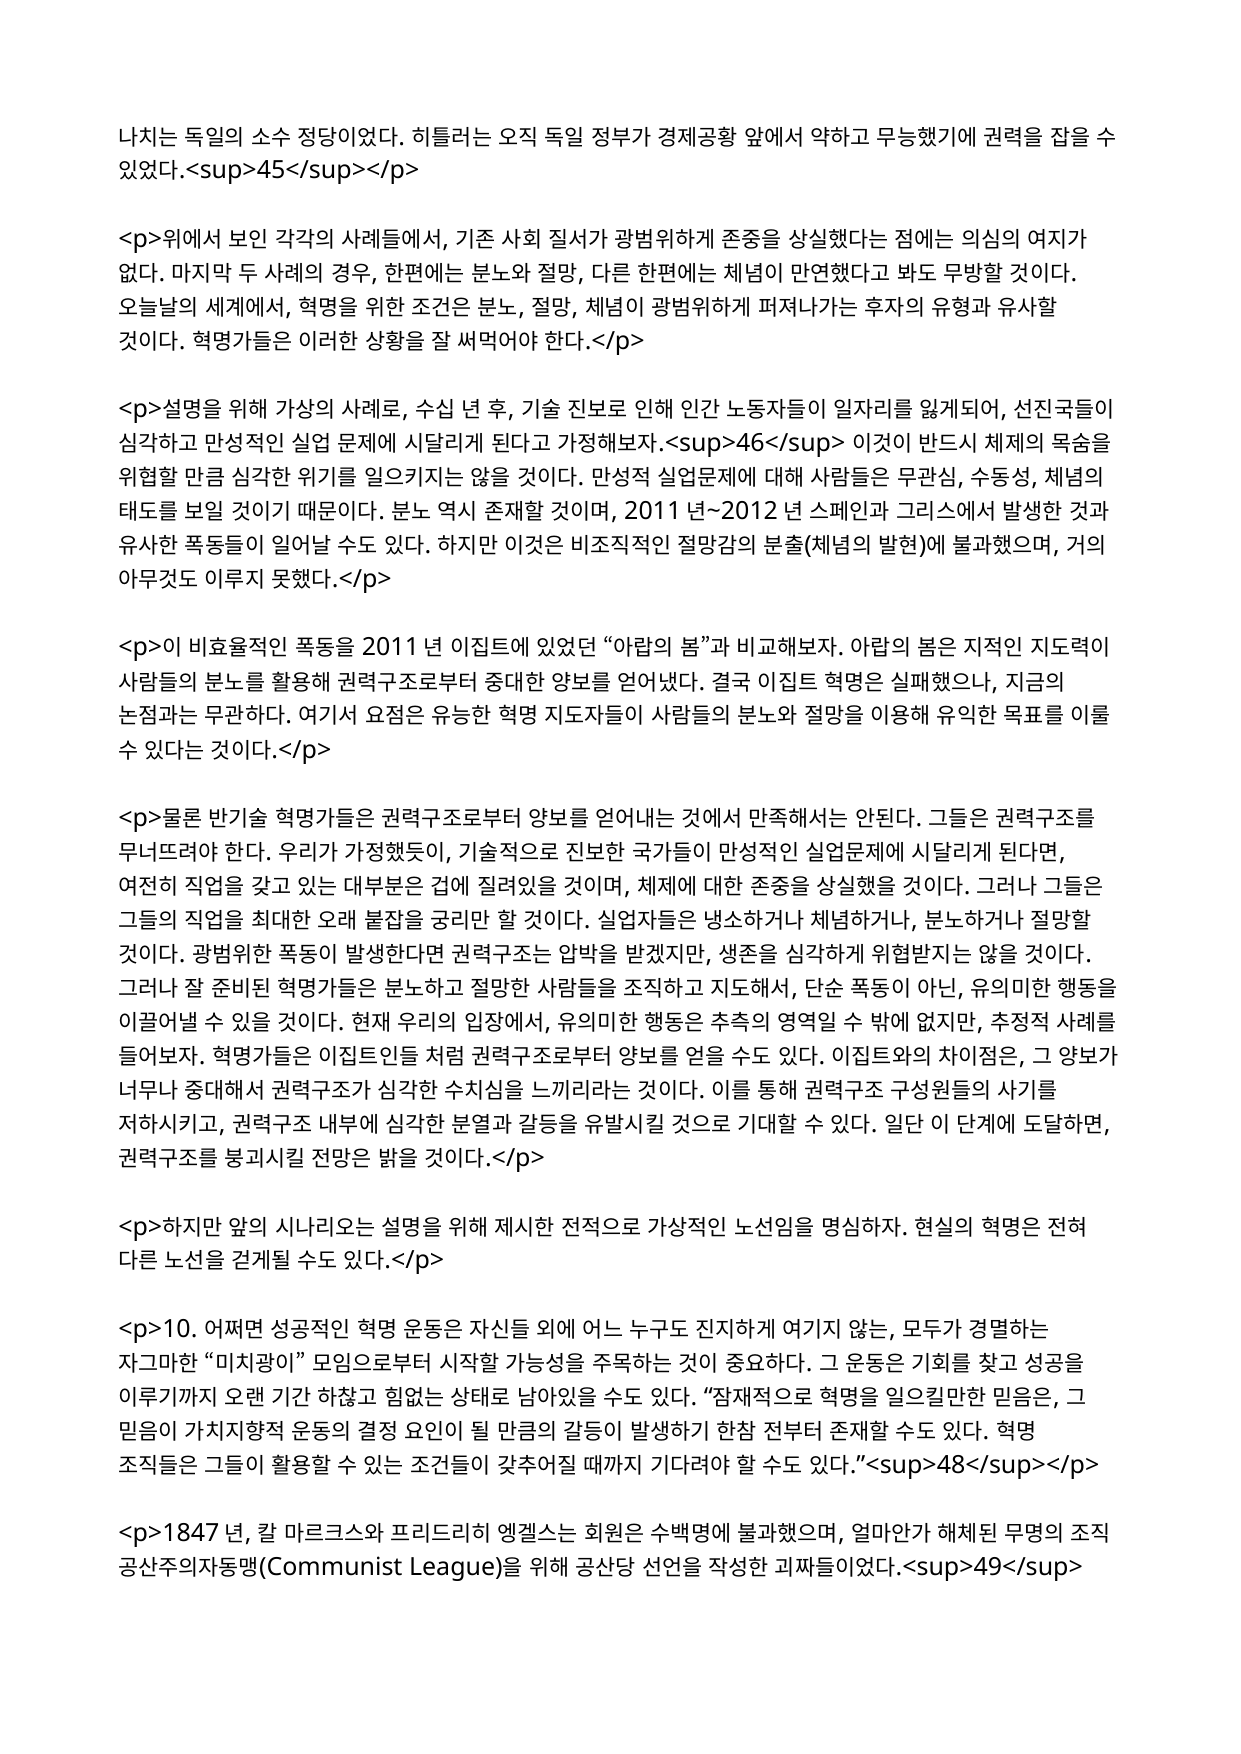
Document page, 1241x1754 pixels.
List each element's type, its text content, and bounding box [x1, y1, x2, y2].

text <p>하지만 앞의 시나리오는 설명을 위해 제시한 전적으로 가상적인 노선임을 명심하자. 현실의 혁명은 전혀 다른 노선을 걷게될 수도 있다.</p> [118, 1208, 1122, 1276]
text 나치는 독일의 소수 정당이었다. 히틀러는 오직 독일 정부가 경제공황 앞에서 약하고 무능했기에 권력을 잡을 수 있었다.<sup>45</sup></p> [118, 118, 1122, 186]
text <p>물론 반기술 혁명가들은 권력구조로부터 양보를 얻어내는 것에서 만족해서는 안된다. 그들은 권력구조를 무너뜨려야 한다. 우리가 가정했듯이, 기술적으로 진보한 국가들이 만성적인 실업문제에 시달리게 된다면, 여전히 직업을 갖고 있는 대부분은 겁에 질려있을 것이며, 체제에 대한 존중을 상실했을 것이다. 그러나 그들은 그들의 직업을 최대한 오래 붙잡을 궁리만 할 것이다. 실업자들은 냉소하거나 체념하거나, 분노하거나 절망할 것이다. 광범위한 폭동이 발생한다면 권력구조는 압박을 받겠지만, 생존을 심각하게 위협받지는 않을 것이다. 그러나 잘 준비된 혁명가들은 분노하고 절망한 사람들을 조직하고 지도해서, 단순 폭동이 아닌, 유의미한 행동을 이끌어낼 수 있을 것이다. 현재 우리의 입장에서, 유의미한 행동은 추측의 영역일 수 밖에 없지만, 추정적 사례를 들어보자. 혁명가들은 이집트인들 처럼 권력구조로부터 양보를 얻을 수도 있다. 이집트와의 차이점은, 그 양보가 너무나 중대해서 권력구조가 심각한 수치심을 느끼리라는 것이다. 이를 통해 권력구조 구성원들의 사기를 저하시키고, 권력구조 내부에 심각한 분열과 갈등을 유발시킬 것으로 기대할 수 있다. 일단 이 단계에 도달하면, 권력구조를 붕괴시킬 전망은 밝을 것이다.</p> [118, 799, 1122, 1174]
text <p>이 비효율적인 폭동을 2011년 이집트에 있었던 “아랍의 봄”과 비교해보자. 아랍의 봄은 지적인 지도력이 사람들의 분노를 활용해 권력구조로부터 중대한 양보를 얻어냈다. 결국 이집트 혁명은 실패했으나, 지금의 논점과는 무관하다. 여기서 요점은 유능한 혁명 지도자들이 사람들의 분노와 절망을 이용해 유익한 목표를 이룰 수 있다는 것이다.</p> [118, 629, 1122, 765]
text <p>설명을 위해 가상의 사례로, 수십 년 후, 기술 진보로 인해 인간 노동자들이 일자리를 잃게되어, 선진국들이 심각하고 만성적인 실업 문제에 시달리게 된다고 가정해보자.<sup>46</sup> 이것이 반드시 체제의 목숨을 위협할 만큼 심각한 위기를 일으키지는 않을 것이다. 만성적 실업문제에 대해 사람들은 무관심, 수동성, 체념의 태도를 보일 것이기 때문이다. 분노 역시 존재할 것이며, 2011년~2012년 스페인과 그리스에서 발생한 것과 유사한 폭동들이 일어날 수도 있다. 하지만 이것은 비조직적인 절망감의 분출(체념의 발현)에 불과했으며, 거의 아무것도 이루지 못했다.</p> [118, 391, 1122, 595]
text <p>위에서 보인 각각의 사례들에서, 기존 사회 질서가 광범위하게 존중을 상실했다는 점에는 의심의 여지가 없다. 마지막 두 사례의 경우, 한편에는 분노와 절망, 다른 한편에는 체념이 만연했다고 봐도 무방할 것이다. 오늘날의 세계에서, 혁명을 위한 조건은 분노, 절망, 체념이 광범위하게 퍼져나가는 후자의 유형과 유사할 것이다. 혁명가들은 이러한 상황을 잘 써먹어야 한다.</p> [118, 220, 1122, 357]
text <p>10. 어쩌면 성공적인 혁명 운동은 자신들 외에 어느 누구도 진지하게 여기지 않는, 모두가 경멸하는 자그마한 “미치광이” 모임으로부터 시작할 가능성을 주목하는 것이 중요하다. 그 운동은 기회를 찾고 성공을 이루기까지 오랜 기간 하찮고 힘없는 상태로 남아있을 수도 있다. “잠재적으로 혁명을 일으킬만한 믿음은, 그 믿음이 가치지향적 운동의 결정 요인이 될 만큼의 갈등이 발생하기 한참 전부터 존재할 수도 있다. 혁명 조직들은 그들이 활용할 수 있는 조건들이 갖추어질 때까지 기다려야 할 수도 있다.”<sup>48</sup></p> [118, 1310, 1122, 1481]
text <p>1847년, 칼 마르크스와 프리드리히 엥겔스는 회원은 수백명에 불과했으며, 얼마안가 해체된 무명의 조직 공산주의자동맹(Communist League)을 위해 공산당 선언을 작성한 괴짜들이었다.<sup>49</sup> [118, 1515, 1122, 1583]
